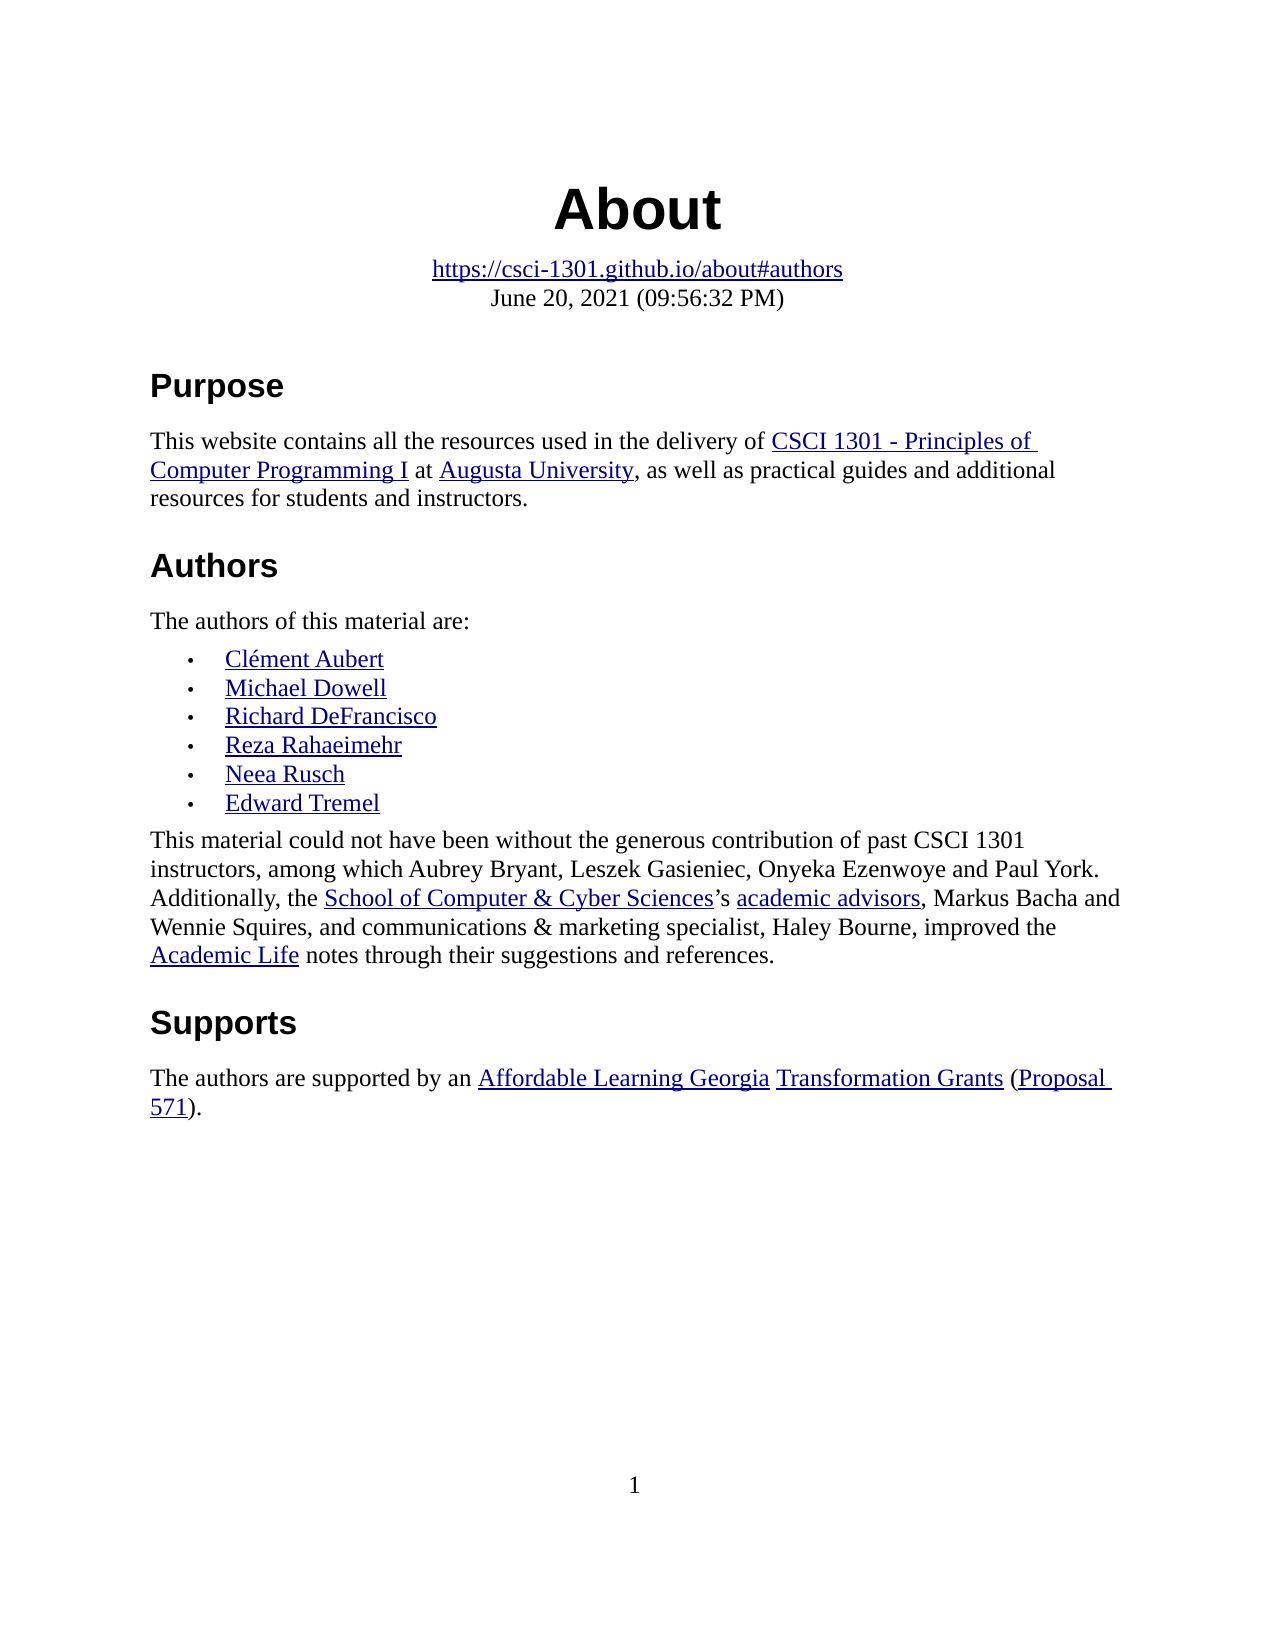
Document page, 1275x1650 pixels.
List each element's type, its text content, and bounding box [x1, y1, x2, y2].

text This website contains all the resources used in the delivery of CSCI 1301 - Principles of Computer Programming I at Augusta University, as well as practical guides and additional resources for students and instructors. [150, 426, 1125, 512]
list Richard DeFrancisco [187, 701, 1125, 730]
title About [150, 175, 1125, 242]
subtitle Supports [150, 1003, 1125, 1042]
text https://csci-1301.github.io/about#authors [150, 254, 1125, 283]
text The authors of this material are: [150, 606, 1125, 635]
subtitle Purpose [150, 366, 1125, 404]
text The authors are supported by an Affordable Learning Georgia Transformation Grants (Proposal 571). [150, 1063, 1125, 1121]
text June 20, 2021 (09:56:32 PM) [150, 283, 1125, 312]
list Reza Rahaeimehr [187, 730, 1125, 759]
list Clément Aubert [187, 644, 1125, 673]
subtitle Authors [150, 546, 1125, 585]
text This material could not have been without the generous contribution of past CSCI 1301 instructors, among which Aubrey Bryant, Leszek Gasieniec, Onyeka Ezenwoye and Paul York. Additionally, the School of Computer & Cyber Sciences’s academic advisors, Markus Bacha and Wennie Squires, and communications & marketing specialist, Haley Bourne, improved the Academic Life notes through their suggestions and references. [150, 825, 1125, 969]
list Edward Tremel [187, 788, 1125, 816]
list Neea Rusch [187, 759, 1125, 788]
list Michael Dowell [187, 673, 1125, 701]
